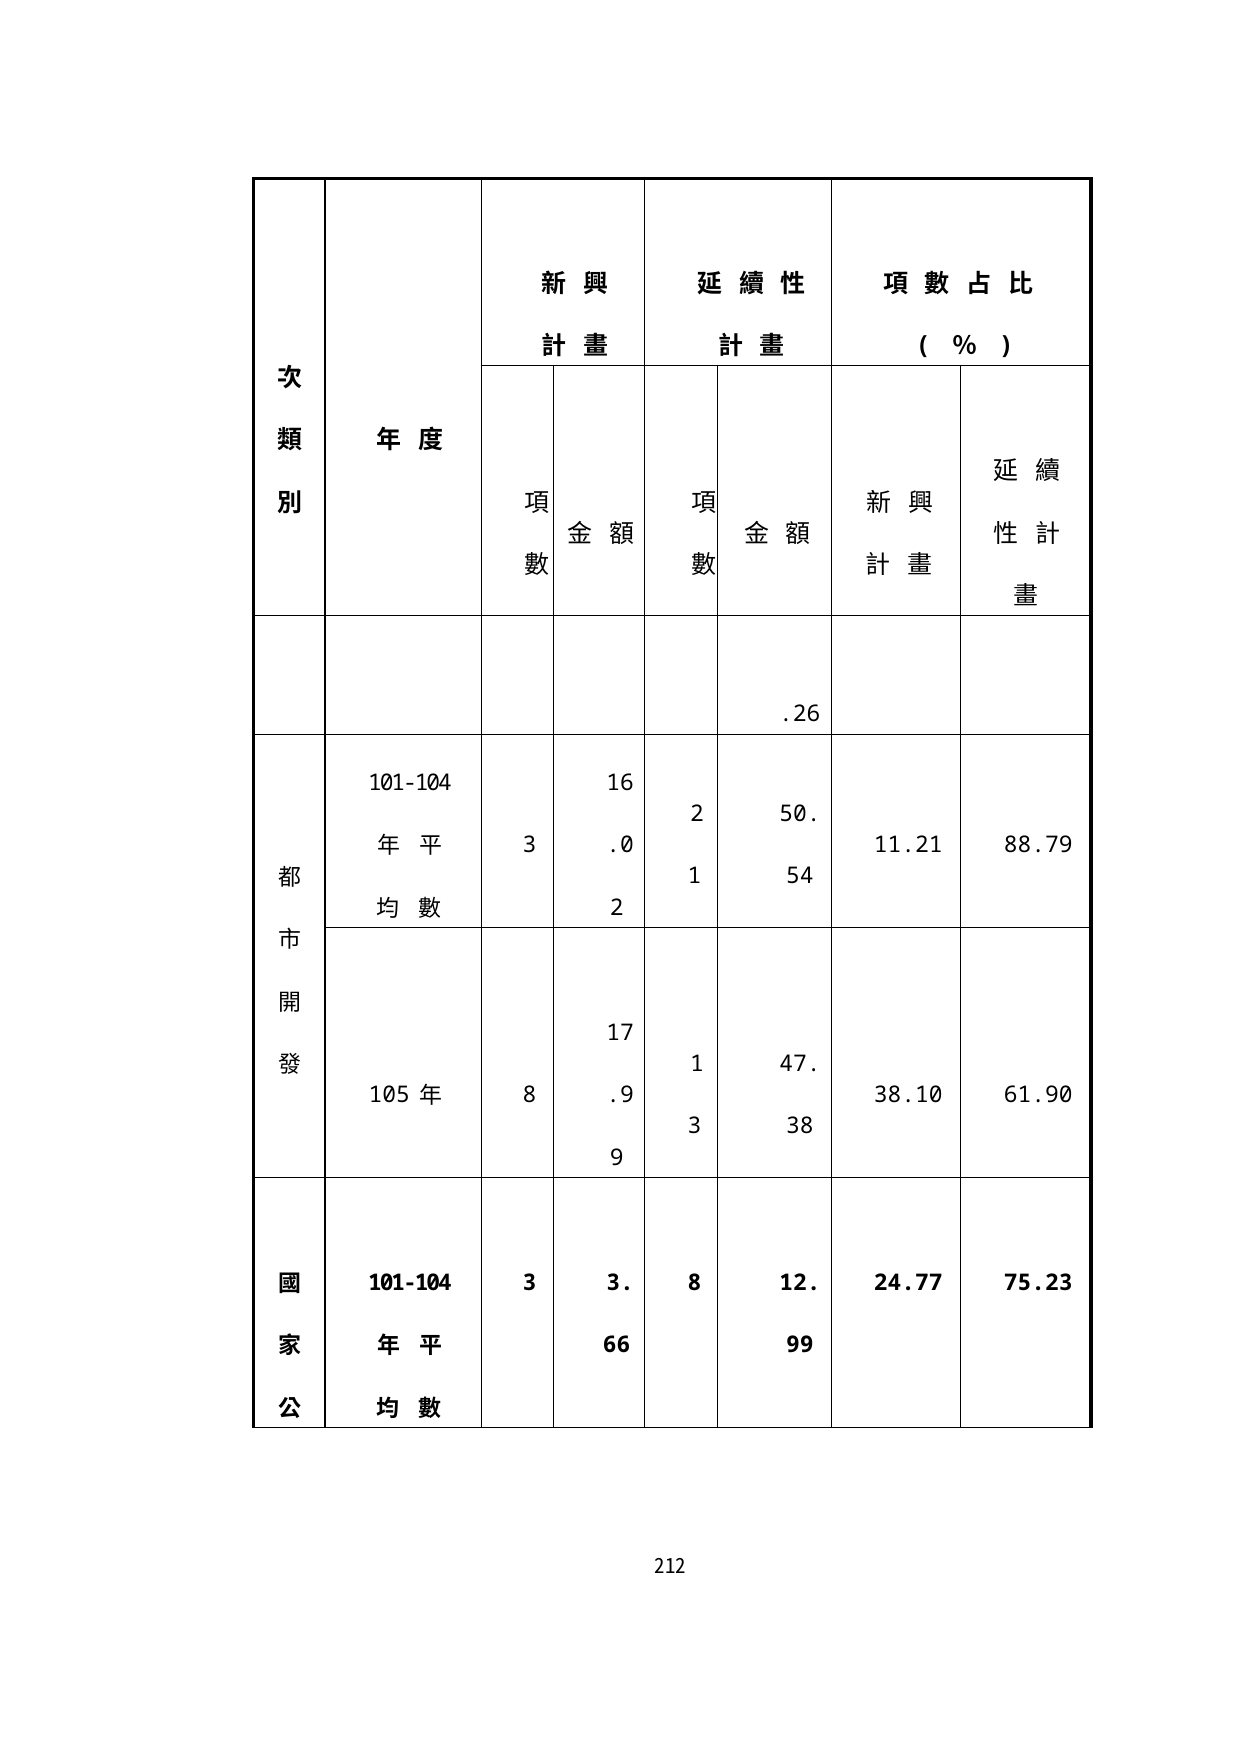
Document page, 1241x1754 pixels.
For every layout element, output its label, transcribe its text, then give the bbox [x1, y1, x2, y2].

table_cell [255, 616, 324, 733]
table_header 次類別 [255, 180, 324, 615]
table_cell 新興計畫 [832, 366, 960, 615]
table_header 年度 [326, 180, 481, 615]
table_cell [832, 616, 960, 733]
table_cell 金額 [554, 366, 644, 615]
table_cell 101-104年平均數 [326, 1178, 481, 1427]
table_cell 61.90 [961, 928, 1089, 1177]
table_cell 國家公 [255, 1178, 324, 1427]
table_cell 16.02 [554, 735, 644, 927]
table_cell .26 [718, 616, 831, 733]
table_cell 50.54 [718, 735, 831, 927]
table_cell 都市開發 [255, 735, 324, 1177]
table_cell 17.99 [554, 928, 644, 1177]
table_cell [554, 616, 644, 733]
table_cell [482, 616, 553, 733]
table_cell 88.79 [961, 735, 1089, 927]
table_cell 47.38 [718, 928, 831, 1177]
table_cell 21 [645, 735, 717, 927]
table_cell 75.23 [961, 1178, 1089, 1427]
table_cell 3 [482, 1178, 553, 1427]
table_cell 11.21 [832, 735, 960, 927]
table_cell 12.99 [718, 1178, 831, 1427]
table_cell 105年 [326, 928, 481, 1177]
table_cell 項數 [482, 366, 553, 615]
table_cell 13 [645, 928, 717, 1177]
table_header 延續性計畫 [645, 180, 831, 365]
table_cell 101-104年平均數 [326, 735, 481, 927]
table_header 項數占比(％) [832, 180, 1089, 365]
table_cell 項數 [645, 366, 717, 615]
table_cell 3.66 [554, 1178, 644, 1427]
table_cell [961, 616, 1089, 733]
table_cell [645, 616, 717, 733]
table_cell 8 [482, 928, 553, 1177]
table_cell 3 [482, 735, 553, 927]
table_cell 8 [645, 1178, 717, 1427]
table_cell 延續性計畫 [961, 366, 1089, 615]
table_cell [326, 616, 481, 733]
table_cell 24.77 [832, 1178, 960, 1427]
table_cell 金額 [718, 366, 831, 615]
table_header 新興計畫 [482, 180, 644, 365]
table_cell 38.10 [832, 928, 960, 1177]
